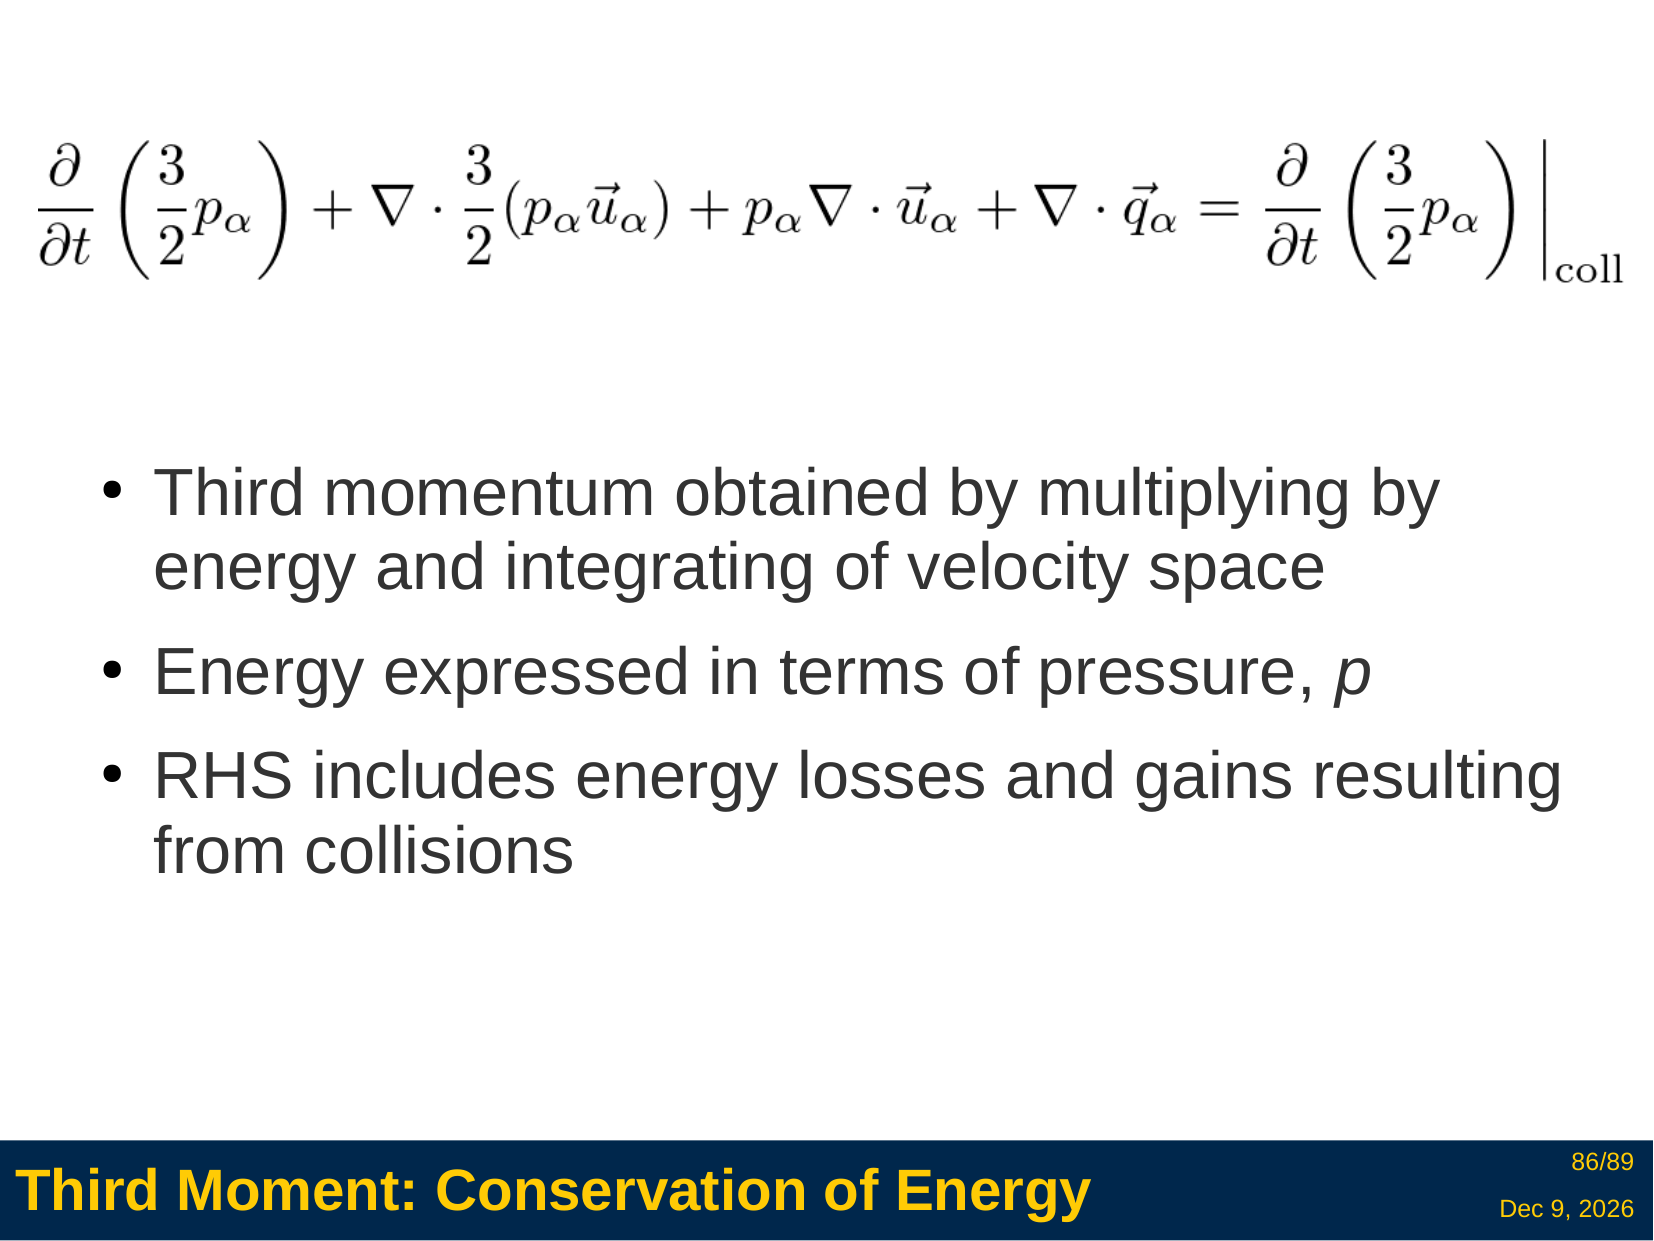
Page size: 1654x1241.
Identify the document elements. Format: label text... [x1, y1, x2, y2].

picture [38, 139, 1624, 284]
list Third momentum obtained by multiplying by energy and integrating of velocity space Energy expressed in terms of pressure, p RHS includes energy losses and gains resulting from collisions [82, 311, 1571, 1031]
title Third Moment: Conservation of Energy [14, 1140, 1380, 1241]
